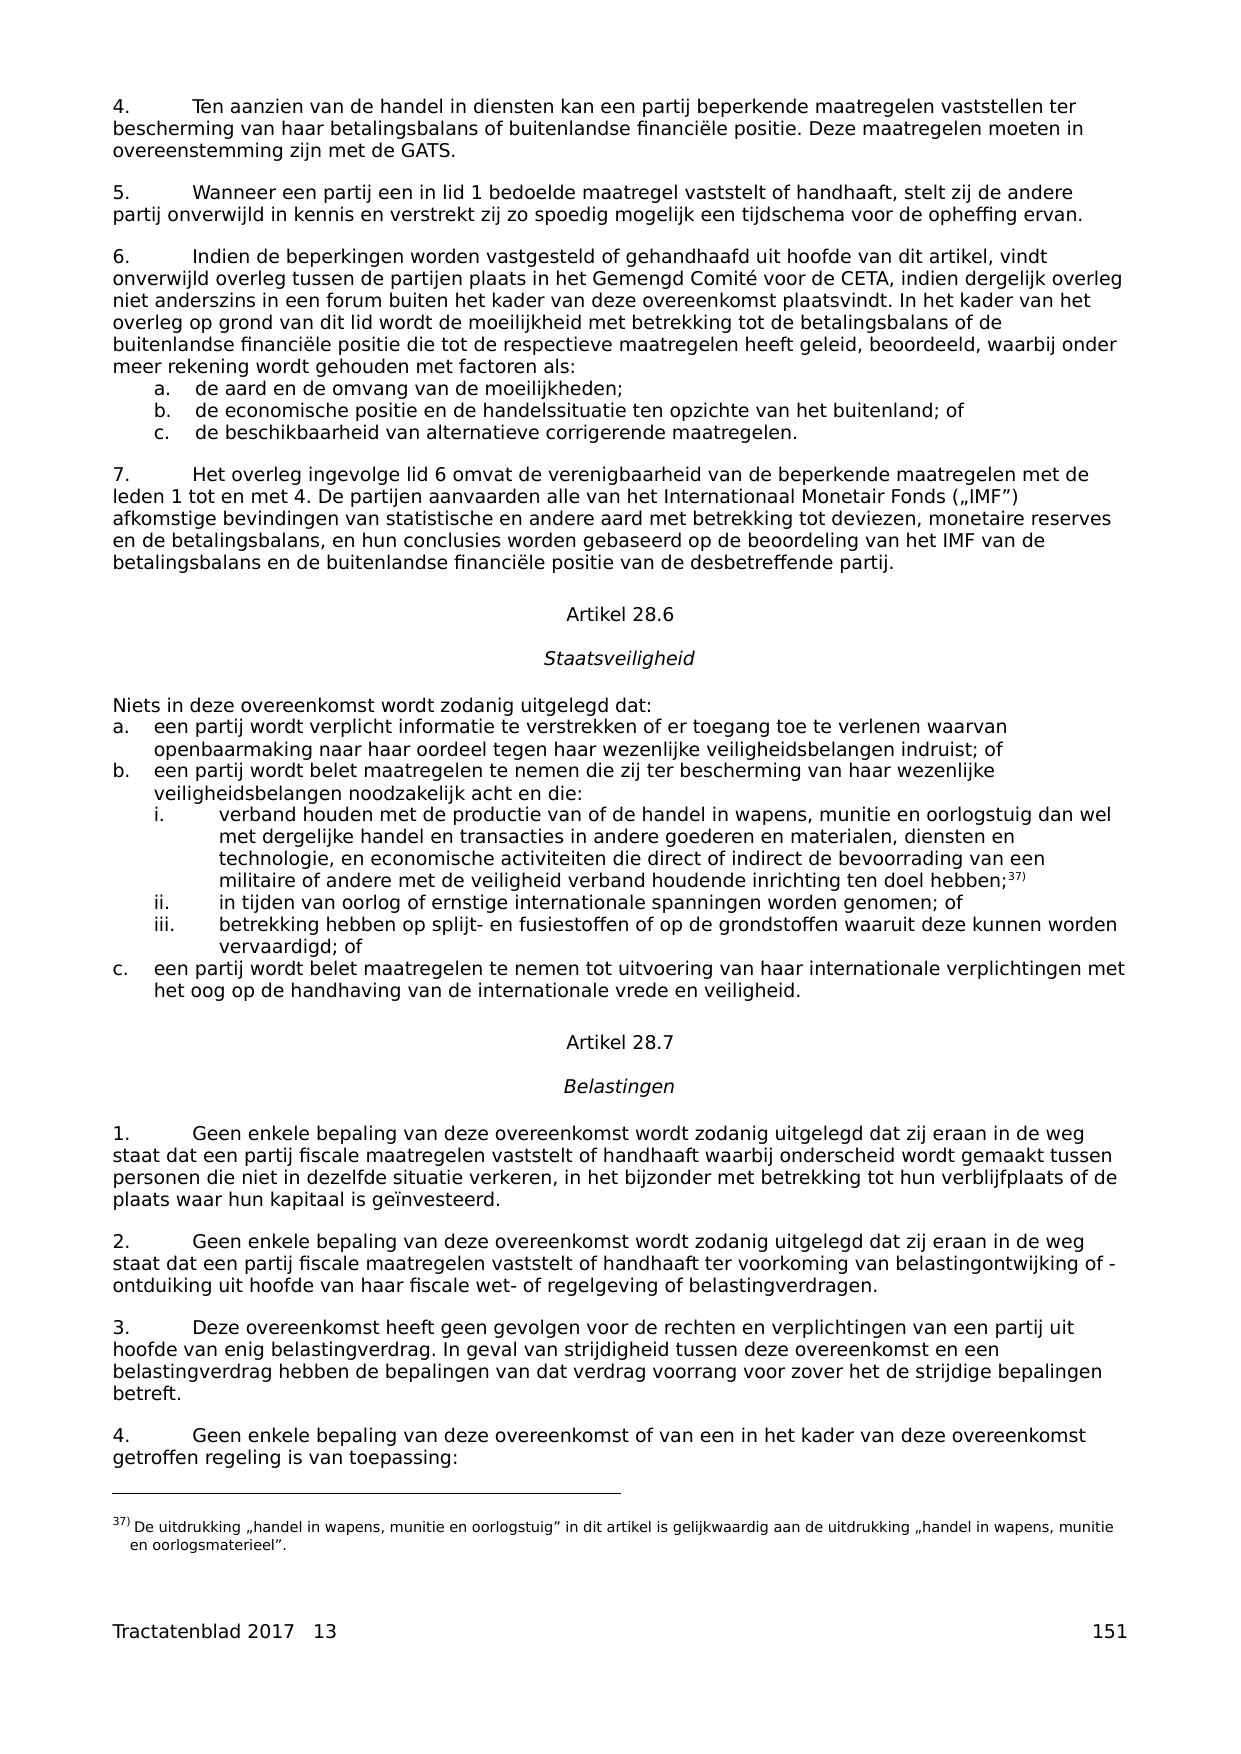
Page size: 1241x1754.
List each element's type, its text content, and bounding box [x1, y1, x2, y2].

text ii. in tijden van oorlog of ernstige internationale spanningen worden genomen; of [153, 892, 1128, 914]
text b. een partij wordt belet maatregelen te nemen die zij ter bescherming van haar wezenlijke veiligheidsbelangen noodzakelijk acht en die: [112, 760, 1128, 804]
text 2. Geen enkele bepaling van deze overeenkomst wordt zodanig uitgelegd dat zij eraan in de weg staat dat een partij fiscale maatregelen vaststelt of handhaaft ter voorkoming van belastingontwijking of -ontduiking uit hoofde van haar fiscale wet- of regelgeving of belastingverdragen. [112, 1231, 1128, 1297]
text 4. Ten aanzien van de handel in diensten kan een partij beperkende maatregelen vaststellen ter bescherming van haar betalingsbalans of buitenlandse financiële positie. Deze maatregelen moeten in overeenstemming zijn met de GATS. [112, 96, 1128, 162]
text 3. Deze overeenkomst heeft geen gevolgen voor de rechten en verplichtingen van een partij uit hoofde van enig belastingverdrag. In geval van strijdigheid tussen deze overeenkomst en een belastingverdrag hebben de bepalingen van dat verdrag voorrang voor zover het de strijdige bepalingen betreft. [112, 1317, 1128, 1405]
text 1. Geen enkele bepaling van deze overeenkomst wordt zodanig uitgelegd dat zij eraan in de weg staat dat een partij fiscale maatregelen vaststelt of handhaaft waarbij onderscheid wordt gemaakt tussen personen die niet in dezelfde situatie verkeren, in het bijzonder met betrekking tot hun verblijfplaats of de plaats waar hun kapitaal is geïnvesteerd. [112, 1123, 1128, 1211]
text c. de beschikbaarheid van alternatieve corrigerende maatregelen. [153, 422, 1128, 444]
text b. de economische positie en de handelssituatie ten opzichte van het buitenland; of [153, 400, 1128, 422]
text 6. Indien de beperkingen worden vastgesteld of gehandhaafd uit hoofde van dit artikel, vindt onverwijld overleg tussen de partijen plaats in het Gemengd Comité voor de CETA, indien dergelijk overleg niet anderszins in een forum buiten het kader van deze overeenkomst plaatsvindt. In het kader van het overleg op grond van dit lid wordt de moeilijkheid met betrekking tot de betalingsbalans of de buitenlandse financiële positie die tot de respectieve maatregelen heeft geleid, beoordeeld, waarbij onder meer rekening wordt gehouden met factoren als: [112, 246, 1128, 378]
text 4. Geen enkele bepaling van deze overeenkomst of van een in het kader van deze overeenkomst getroffen regeling is van toepassing: [112, 1425, 1128, 1469]
text a. een partij wordt verplicht informatie te verstrekken of er toegang toe te verlenen waarvan openbaarmaking naar haar oordeel tegen haar wezenlijke veiligheidsbelangen indruist; of [112, 716, 1128, 760]
text i. verband houden met de productie van of de handel in wapens, munitie en oorlogstuig dan wel met dergelijke handel en transacties in andere goederen en materialen, diensten en technologie, en economische activiteiten die direct of indirect de bevoorrading van een militaire of andere met de veiligheid verband houdende inrichting ten doel hebben; [153, 804, 1128, 892]
text 5. Wanneer een partij een in lid 1 bedoelde maatregel vaststelt of handhaaft, stelt zij de andere partij onverwijld in kennis en verstrekt zij zo spoedig mogelijk een tijdschema voor de opheffing ervan. [112, 182, 1128, 226]
text 7. Het overleg ingevolge lid 6 omvat de verenigbaarheid van de beperkende maatregelen met de leden 1 tot en met 4. De partijen aanvaarden alle van het Internationaal Monetair Fonds („IMF”) afkomstige bevindingen van statistische en andere aard met betrekking tot deviezen, monetaire reserves en de betalingsbalans, en hun conclusies worden gebaseerd op de beoordeling van het IMF van de betalingsbalans en de buitenlandse financiële positie van de desbetreffende partij. [112, 464, 1128, 573]
text c. een partij wordt belet maatregelen te nemen tot uitvoering van haar internationale verplichtingen met het oog op de handhaving van de internationale vrede en veiligheid. [112, 958, 1128, 1002]
subtitle Artikel 28.7 Belastingen [112, 1032, 1128, 1098]
text a. de aard en de omvang van de moeilijkheden; [153, 378, 1128, 400]
text De uitdrukking „handel in wapens, munitie en oorlogstuig” in dit artikel is gelijkwaardig aan de uitdrukking „handel in wapens, munitie en oorlogsmaterieel”. [112, 1515, 1128, 1554]
subtitle Artikel 28.6 Staatsveiligheid [112, 603, 1128, 669]
text Niets in deze overeenkomst wordt zodanig uitgelegd dat: [112, 694, 1128, 716]
text iii. betrekking hebben op splijt- en fusiestoffen of op de grondstoffen waaruit deze kunnen worden vervaardigd; of [153, 914, 1128, 958]
